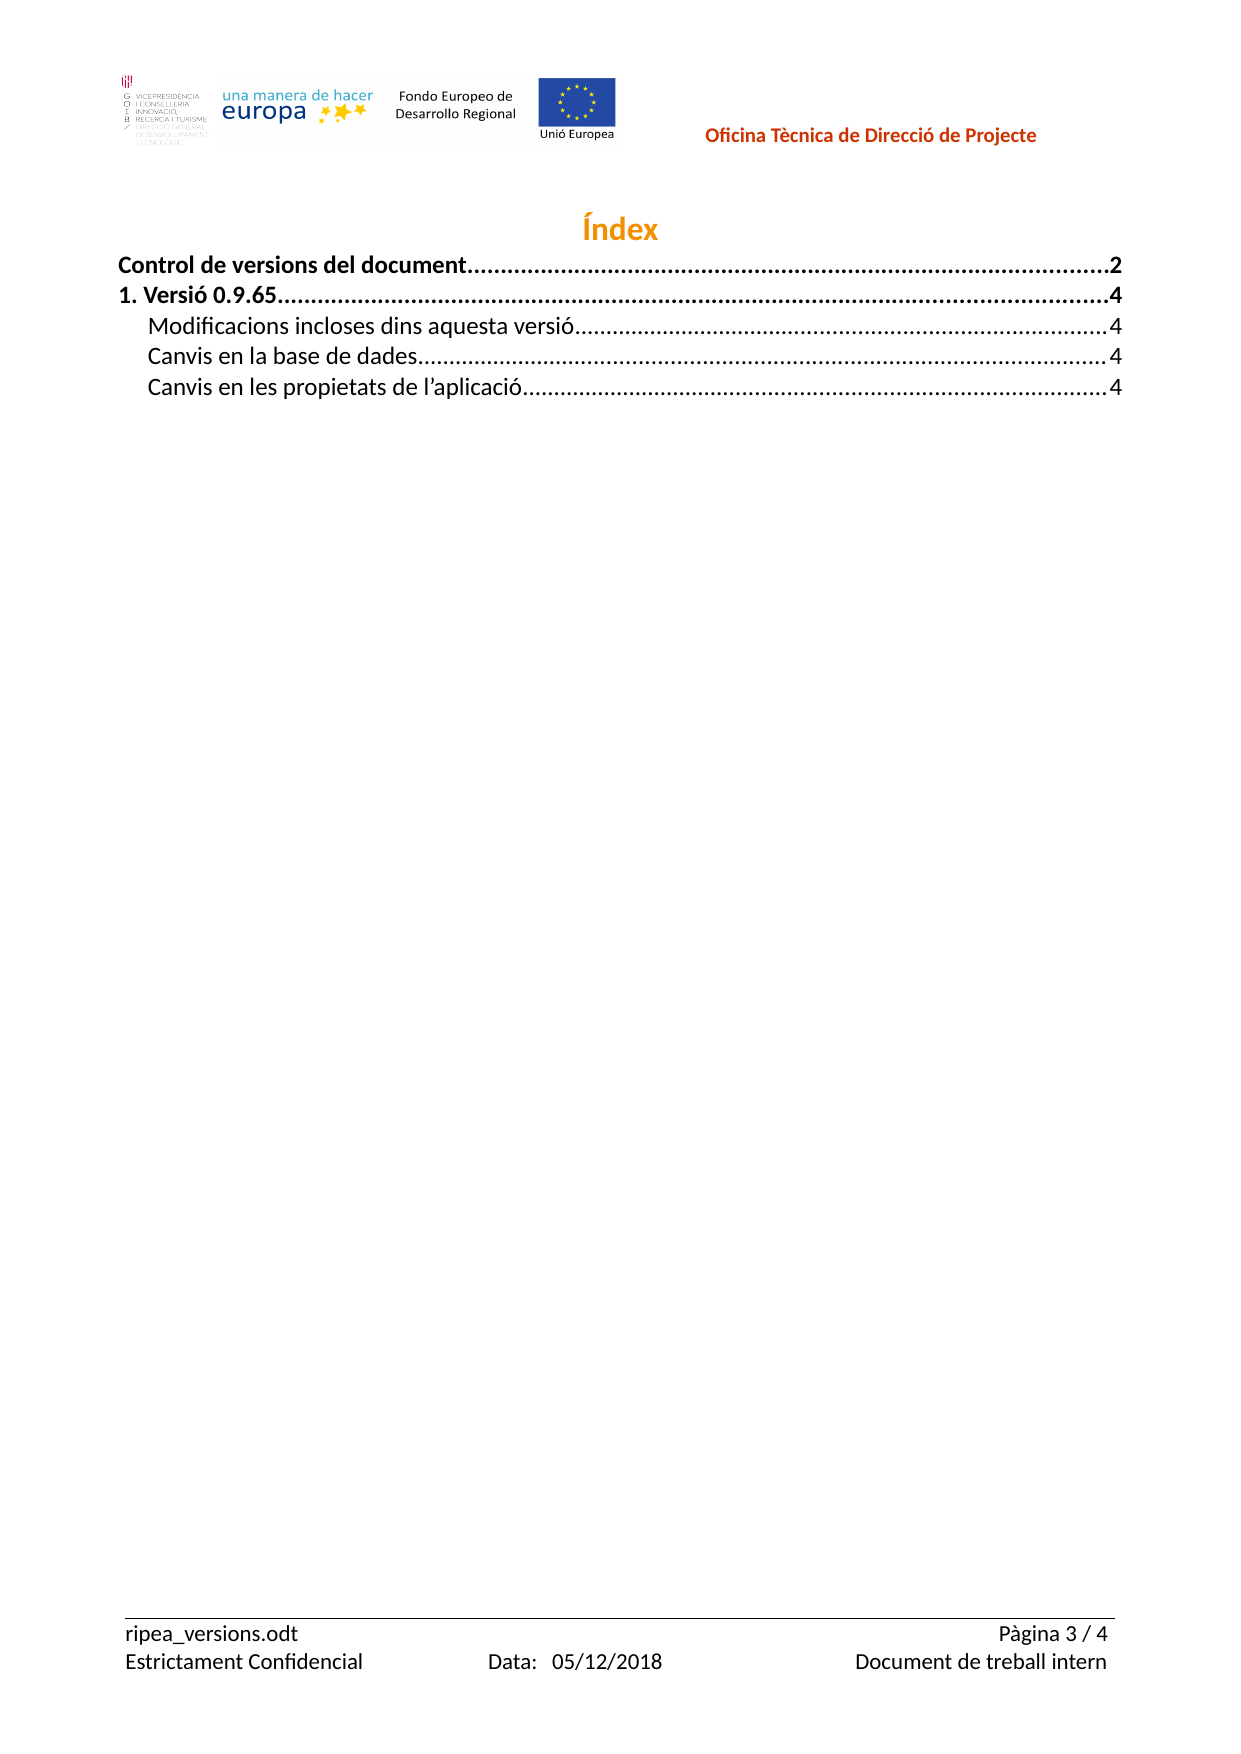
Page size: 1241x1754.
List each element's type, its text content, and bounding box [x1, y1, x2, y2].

text Control de versions del document 2 [118, 249, 1122, 279]
text Canvis en la base de dades 4 [148, 341, 1122, 371]
text Modificacions incloses dins aquesta versió 4 [148, 310, 1122, 341]
picture [118, 73, 213, 147]
text 1. Versió 0.9.65 4 [118, 279, 1122, 310]
picture [219, 73, 621, 147]
text Índex [118, 208, 1122, 249]
text Canvis en les propietats de l’aplicació 4 [148, 371, 1122, 402]
